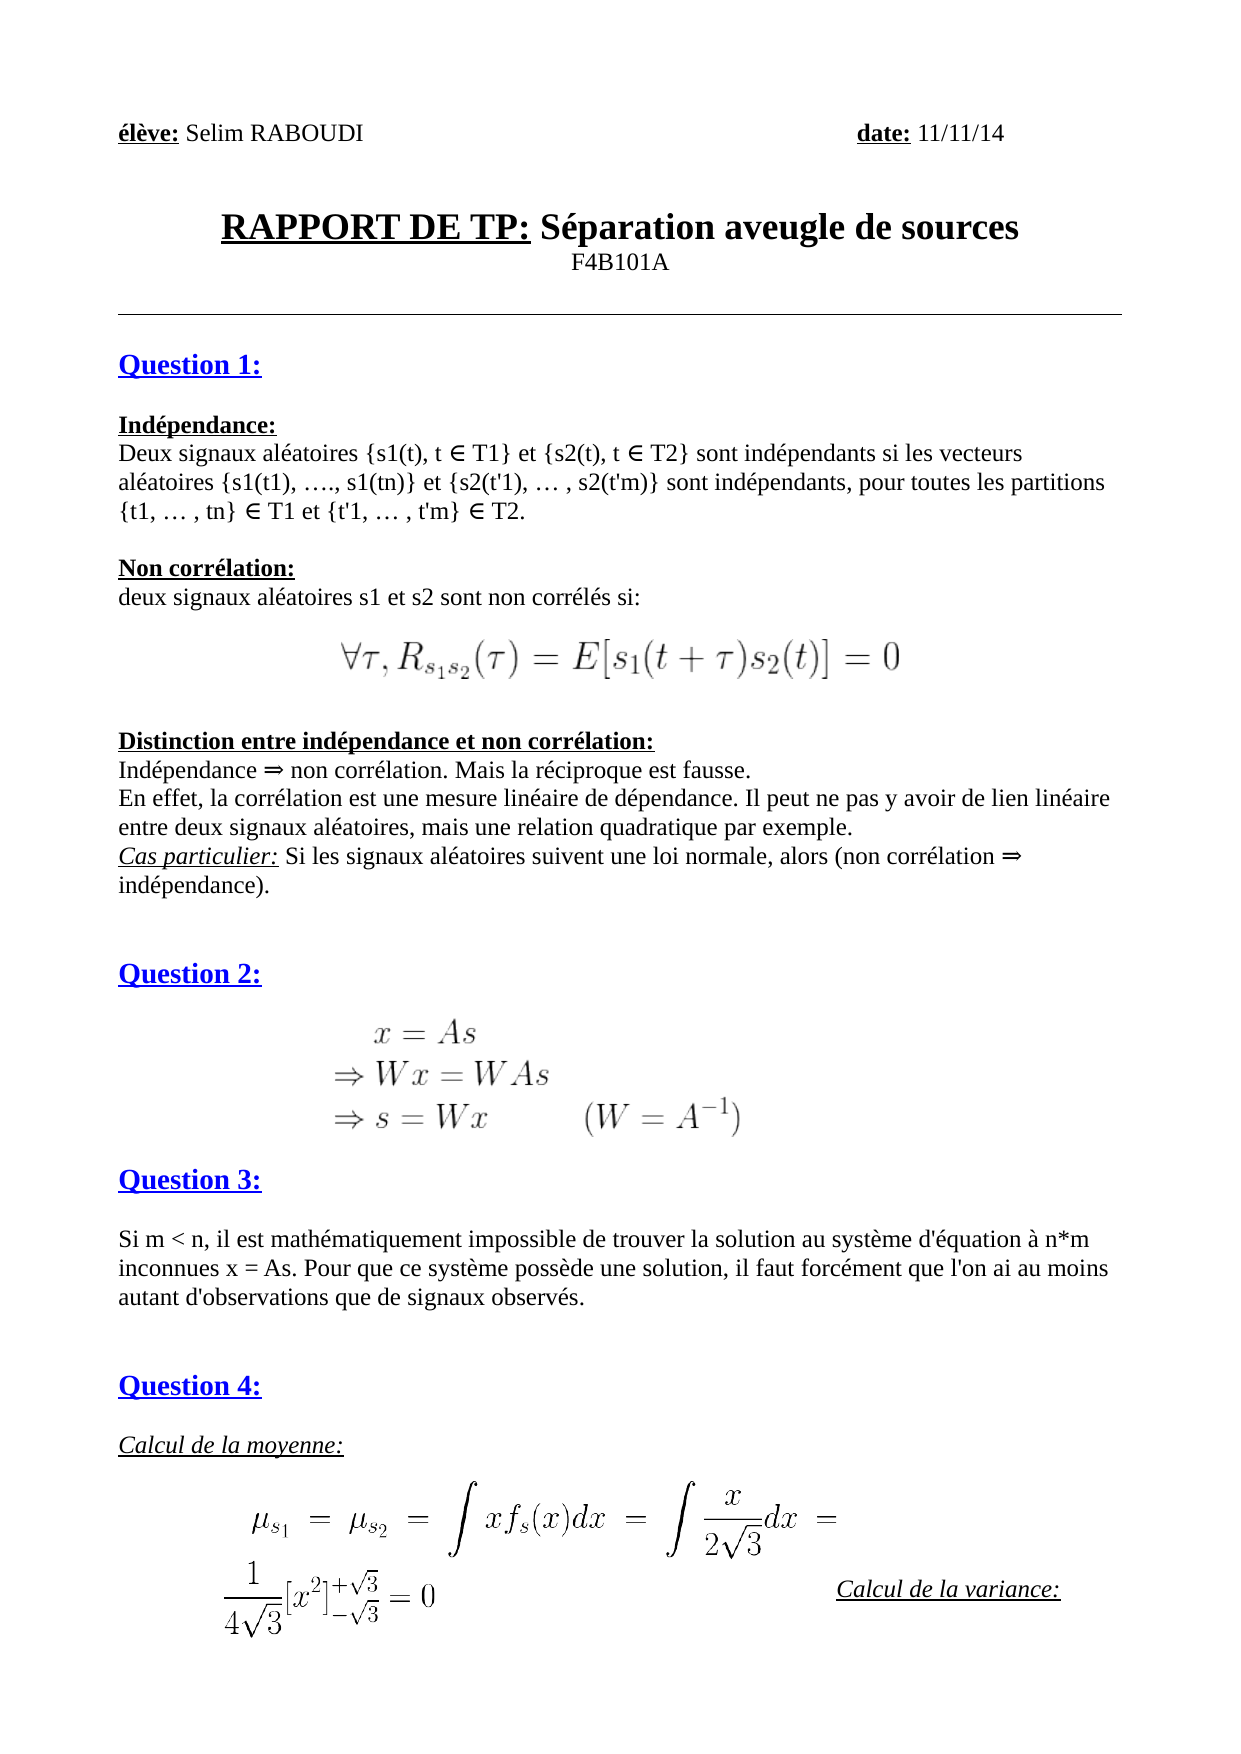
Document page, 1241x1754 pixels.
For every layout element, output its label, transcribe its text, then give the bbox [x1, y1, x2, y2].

text Question 4: [118, 1368, 1122, 1402]
text Si m < n, il est mathématiquement impossible de trouver la solution au système d'équation à n*m inconnues x = As. Pour que ce système possède une solution, il faut forcément que l'on ai au moins autant d'observations que de signaux observés. [118, 1224, 1122, 1311]
text Question 1: [118, 347, 1122, 381]
text Indépendance ⇒ non corrélation. Mais la réciproque est fausse. [118, 755, 1122, 783]
text Indépendance: [118, 410, 1122, 438]
text Calcul de la moyenne: [118, 1430, 1122, 1459]
text Calcul de la variance: [837, 1574, 1122, 1603]
text Question 3: [118, 1162, 1122, 1196]
picture [224, 1480, 837, 1638]
picture [341, 639, 899, 679]
text Cas particulier: Si les signaux aléatoires suivent une loi normale, alors (non corrélation ⇒ indépendance). [118, 841, 1122, 898]
text F4B101A [118, 247, 1122, 276]
text Non corrélation: [118, 553, 1122, 582]
text élève: Selim RABOUDI date: 11/11/14 [118, 118, 1122, 147]
text RAPPORT DE TP: Séparation aveugle de sources [118, 204, 1122, 247]
text Deux signaux aléatoires {s1(t), t ∈ T1} et {s2(t), t ∈ T2} sont indépendants si les vecteurs aléatoires {s1(t1), …., s1(tn)} et {s2(t'1), … , s2(t'm)} sont indépendants, pour toutes les partitions {t1, … , tn} ∈ T1 et {t'1, … , t'm} ∈ T2. [118, 438, 1122, 525]
text En effet, la corrélation est une mesure linéaire de dépendance. Il peut ne pas y avoir de lien linéaire entre deux signaux aléatoires, mais une relation quadratique par exemple. [118, 783, 1122, 841]
text [118, 1574, 224, 1603]
text Question 2: [118, 956, 1122, 989]
picture [334, 1018, 740, 1137]
text Distinction entre indépendance et non corrélation: [118, 726, 1122, 755]
text deux signaux aléatoires s1 et s2 sont non corrélés si: [118, 582, 1122, 611]
